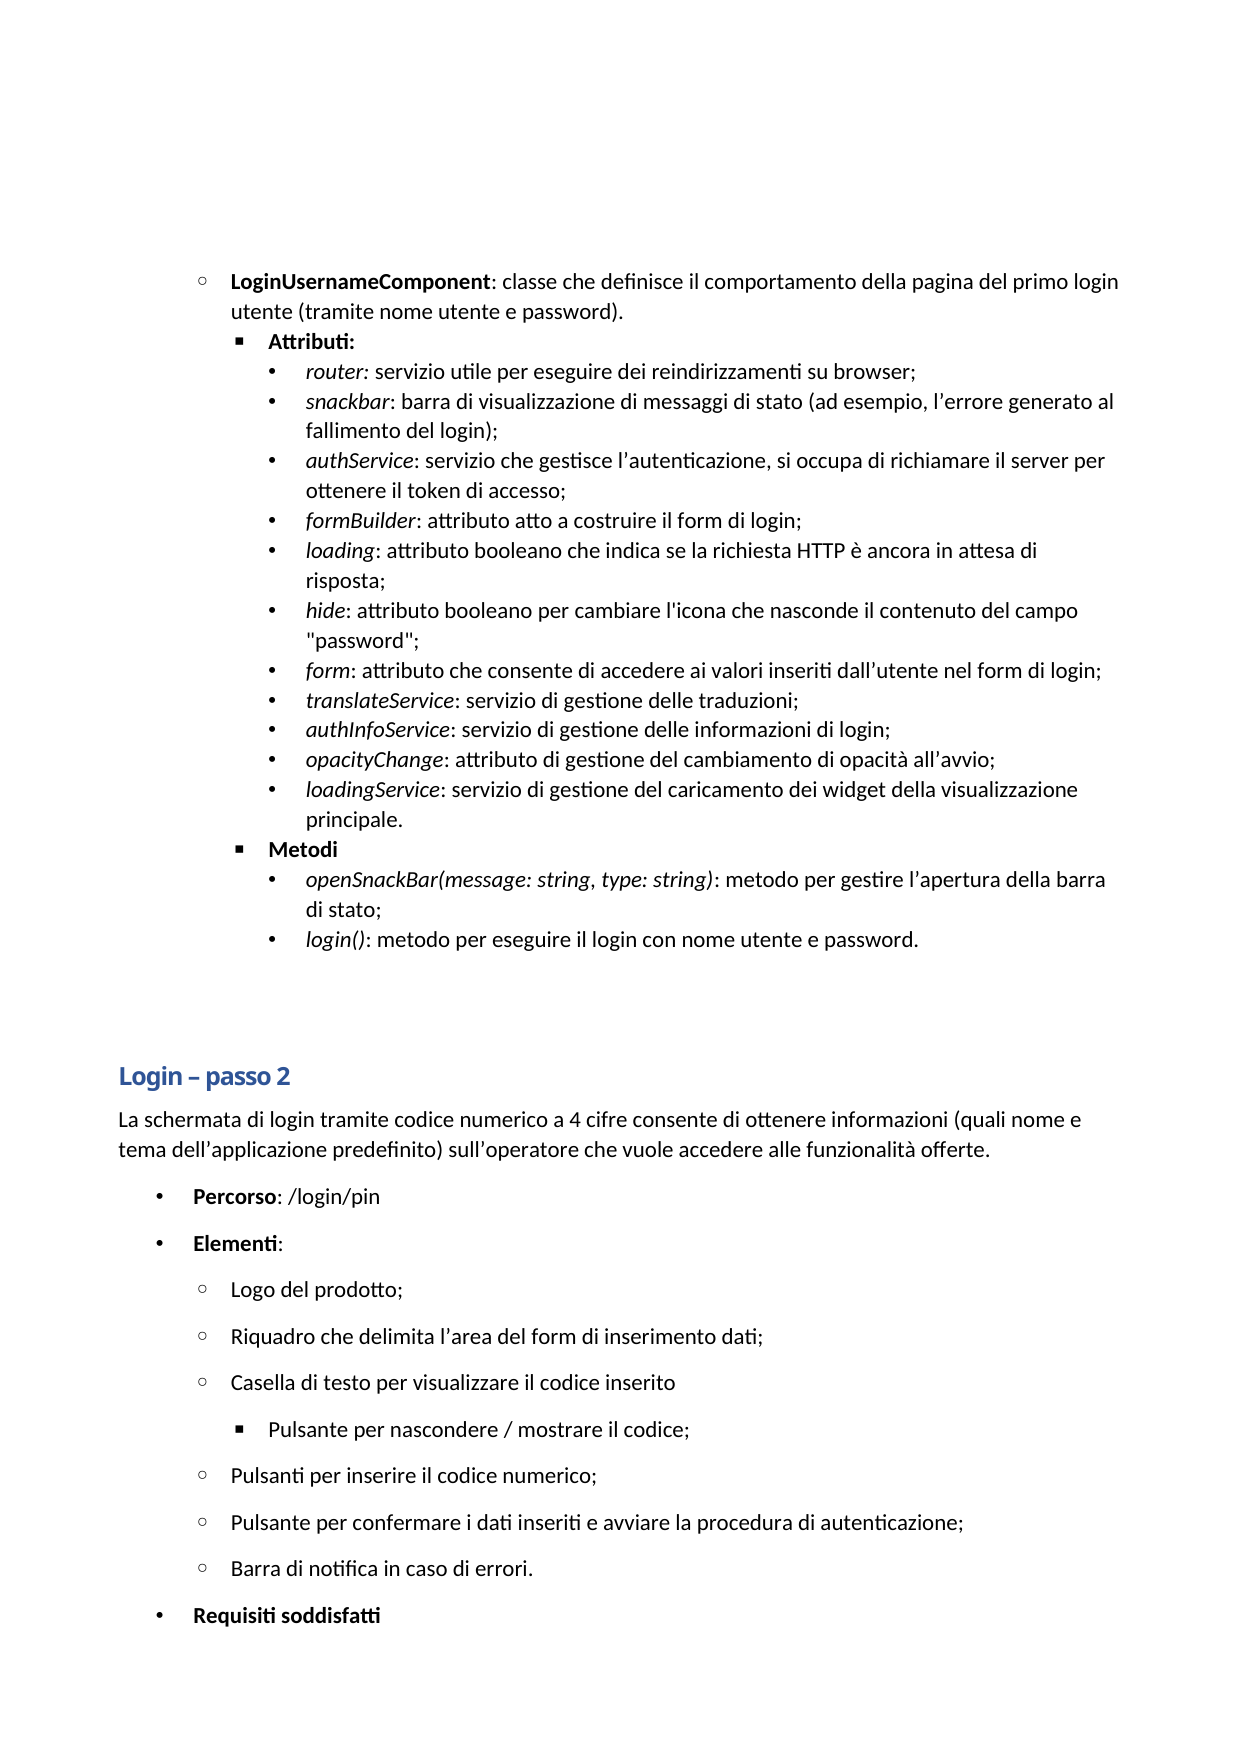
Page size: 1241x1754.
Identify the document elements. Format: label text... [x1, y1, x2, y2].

list formBuilder: attributo atto a costruire il form di login; [268, 506, 1122, 534]
list Attributi: [231, 327, 1122, 355]
list login(): metodo per eseguire il login con nome utente e password. [268, 925, 1122, 953]
list Casella di testo per visualizzare il codice inserito [193, 1368, 1122, 1396]
list Barra di notifica in caso di errori. [193, 1554, 1122, 1583]
list openSnackBar(message: string, type: string): metodo per gestire l’apertura della barra di stato; [268, 865, 1122, 923]
list Riquadro che delimita l’area del form di inserimento dati; [193, 1322, 1122, 1350]
list Metodi [231, 835, 1122, 863]
list router: servizio utile per eseguire dei reindirizzamenti su browser; [268, 357, 1122, 385]
subtitle Login – passo 2 [118, 1059, 1122, 1093]
list LoginUsernameComponent: classe che definisce il comportamento della pagina del primo login utente (tramite nome utente e password). [193, 267, 1122, 325]
list authService: servizio che gestisce l’autenticazione, si occupa di richiamare il server per ottenere il token di accesso; [268, 447, 1122, 504]
list loading: attributo booleano che indica se la richiesta HTTP è ancora in attesa di risposta; [268, 536, 1122, 594]
list loadingService: servizio di gestione del caricamento dei widget della visualizzazione principale. [268, 775, 1122, 833]
list translateService: servizio di gestione delle traduzioni; [268, 686, 1122, 714]
list Pulsanti per inserire il codice numerico; [193, 1461, 1122, 1489]
list form: attributo che consente di accedere ai valori inseriti dall’utente nel form di login; [268, 656, 1122, 684]
list Pulsante per confermare i dati inseriti e avviare la procedura di autenticazione; [193, 1508, 1122, 1536]
list Requisiti soddisfatti [156, 1601, 1122, 1629]
list authInfoService: servizio di gestione delle informazioni di login; [268, 716, 1122, 744]
list hide: attributo booleano per cambiare l'icona che nasconde il contenuto del campo "password"; [268, 596, 1122, 654]
text La schermata di login tramite codice numerico a 4 cifre consente di ottenere informazioni (quali nome e tema dell’applicazione predefinito) sull’operatore che vuole accedere alle funzionalità offerte. [118, 1106, 1122, 1163]
list Pulsante per nascondere / mostrare il codice; [231, 1415, 1122, 1443]
list Logo del prodotto; [193, 1275, 1122, 1303]
list Elementi: [156, 1229, 1122, 1257]
list snackbar: barra di visualizzazione di messaggi di stato (ad esempio, l’errore generato al fallimento del login); [268, 387, 1122, 445]
list Percorso: /login/pin [156, 1182, 1122, 1210]
list opacityChange: attributo di gestione del cambiamento di opacità all’avvio; [268, 746, 1122, 773]
